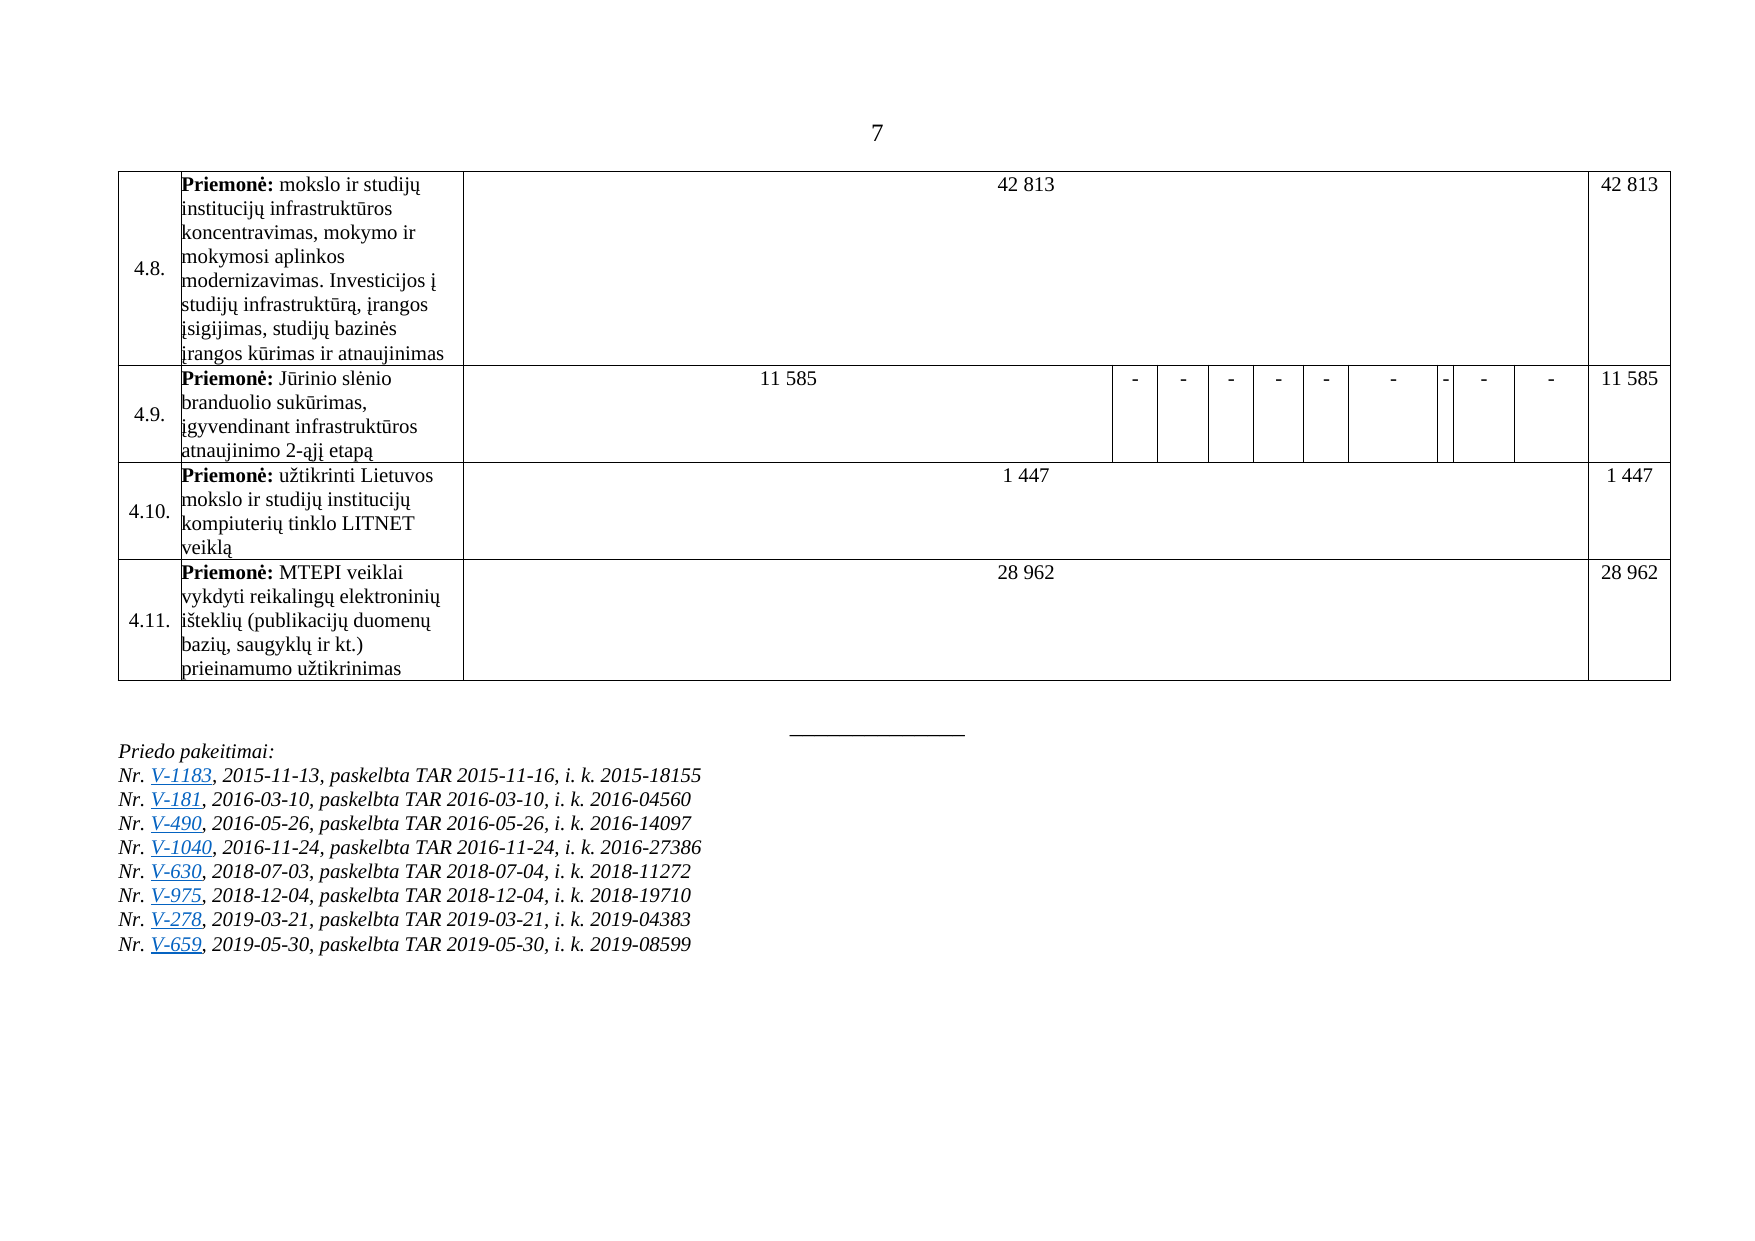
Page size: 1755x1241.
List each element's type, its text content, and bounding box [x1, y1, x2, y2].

table_cell - [1113, 366, 1157, 462]
table_cell Priemonė: MTEPI veiklai vykdyti reikalingų elektroninių išteklių (publikacijų duomenų bazių, saugyklų ir kt.) prieinamumo užtikrinimas [182, 560, 463, 680]
table_cell - [1515, 366, 1588, 462]
table_cell 42 813 [464, 172, 1588, 364]
table_cell 1 447 [1589, 463, 1670, 559]
text ______________ [118, 710, 1636, 739]
table_cell 28 962 [1589, 560, 1670, 680]
text Nr. V-975, 2018-12-04, paskelbta TAR 2018-12-04, i. k. 2018-19710 [118, 883, 1636, 907]
text Nr. V-181, 2016-03-10, paskelbta TAR 2016-03-10, i. k. 2016-04560 [118, 787, 1636, 811]
text Nr. V-490, 2016-05-26, paskelbta TAR 2016-05-26, i. k. 2016-14097 [118, 811, 1636, 835]
table_cell 28 962 [464, 560, 1588, 680]
table_cell Priemonė: užtikrinti Lietuvos mokslo ir studijų institucijų kompiuterių tinklo LITNET veiklą [182, 463, 463, 559]
text Nr. V-659, 2019-05-30, paskelbta TAR 2019-05-30, i. k. 2019-08599 [118, 931, 1636, 956]
table_cell Priemonė: mokslo ir studijų institucijų infrastruktūros koncentravimas, mokymo ir mokymosi aplinkos modernizavimas. Investicijos į studijų infrastruktūrą, įrangos įsigijimas, studijų bazinės įrangos kūrimas ir atnaujinimas [182, 172, 463, 364]
table_cell - [1158, 366, 1208, 462]
text Nr. V-1040, 2016-11-24, paskelbta TAR 2016-11-24, i. k. 2016-27386 [118, 835, 1636, 859]
table_cell 11 585 [1589, 366, 1670, 462]
table_cell - [1438, 366, 1453, 462]
table_cell 11 585 [464, 366, 1112, 462]
table_cell 1 447 [464, 463, 1588, 559]
table_cell - [1454, 366, 1514, 462]
table_cell - [1349, 366, 1437, 462]
table_cell 4.10. [119, 463, 181, 559]
table_cell Priemonė: Jūrinio slėnio branduolio sukūrimas, įgyvendinant infrastruktūros atnaujinimo 2-ąjį etapą [182, 366, 463, 462]
table_cell 4.11. [119, 560, 181, 680]
table_cell 42 813 [1589, 172, 1670, 364]
table_cell 4.8. [119, 172, 181, 364]
text Nr. V-278, 2019-03-21, paskelbta TAR 2019-03-21, i. k. 2019-04383 [118, 907, 1636, 931]
table_cell - [1304, 366, 1348, 462]
text Nr. V-1183, 2015-11-13, paskelbta TAR 2015-11-16, i. k. 2015-18155 [118, 763, 1636, 787]
text Priedo pakeitimai: [118, 739, 1636, 763]
table_cell - [1254, 366, 1303, 462]
text Nr. V-630, 2018-07-03, paskelbta TAR 2018-07-04, i. k. 2018-11272 [118, 859, 1636, 883]
table_cell - [1209, 366, 1253, 462]
table_cell 4.9. [119, 366, 181, 462]
